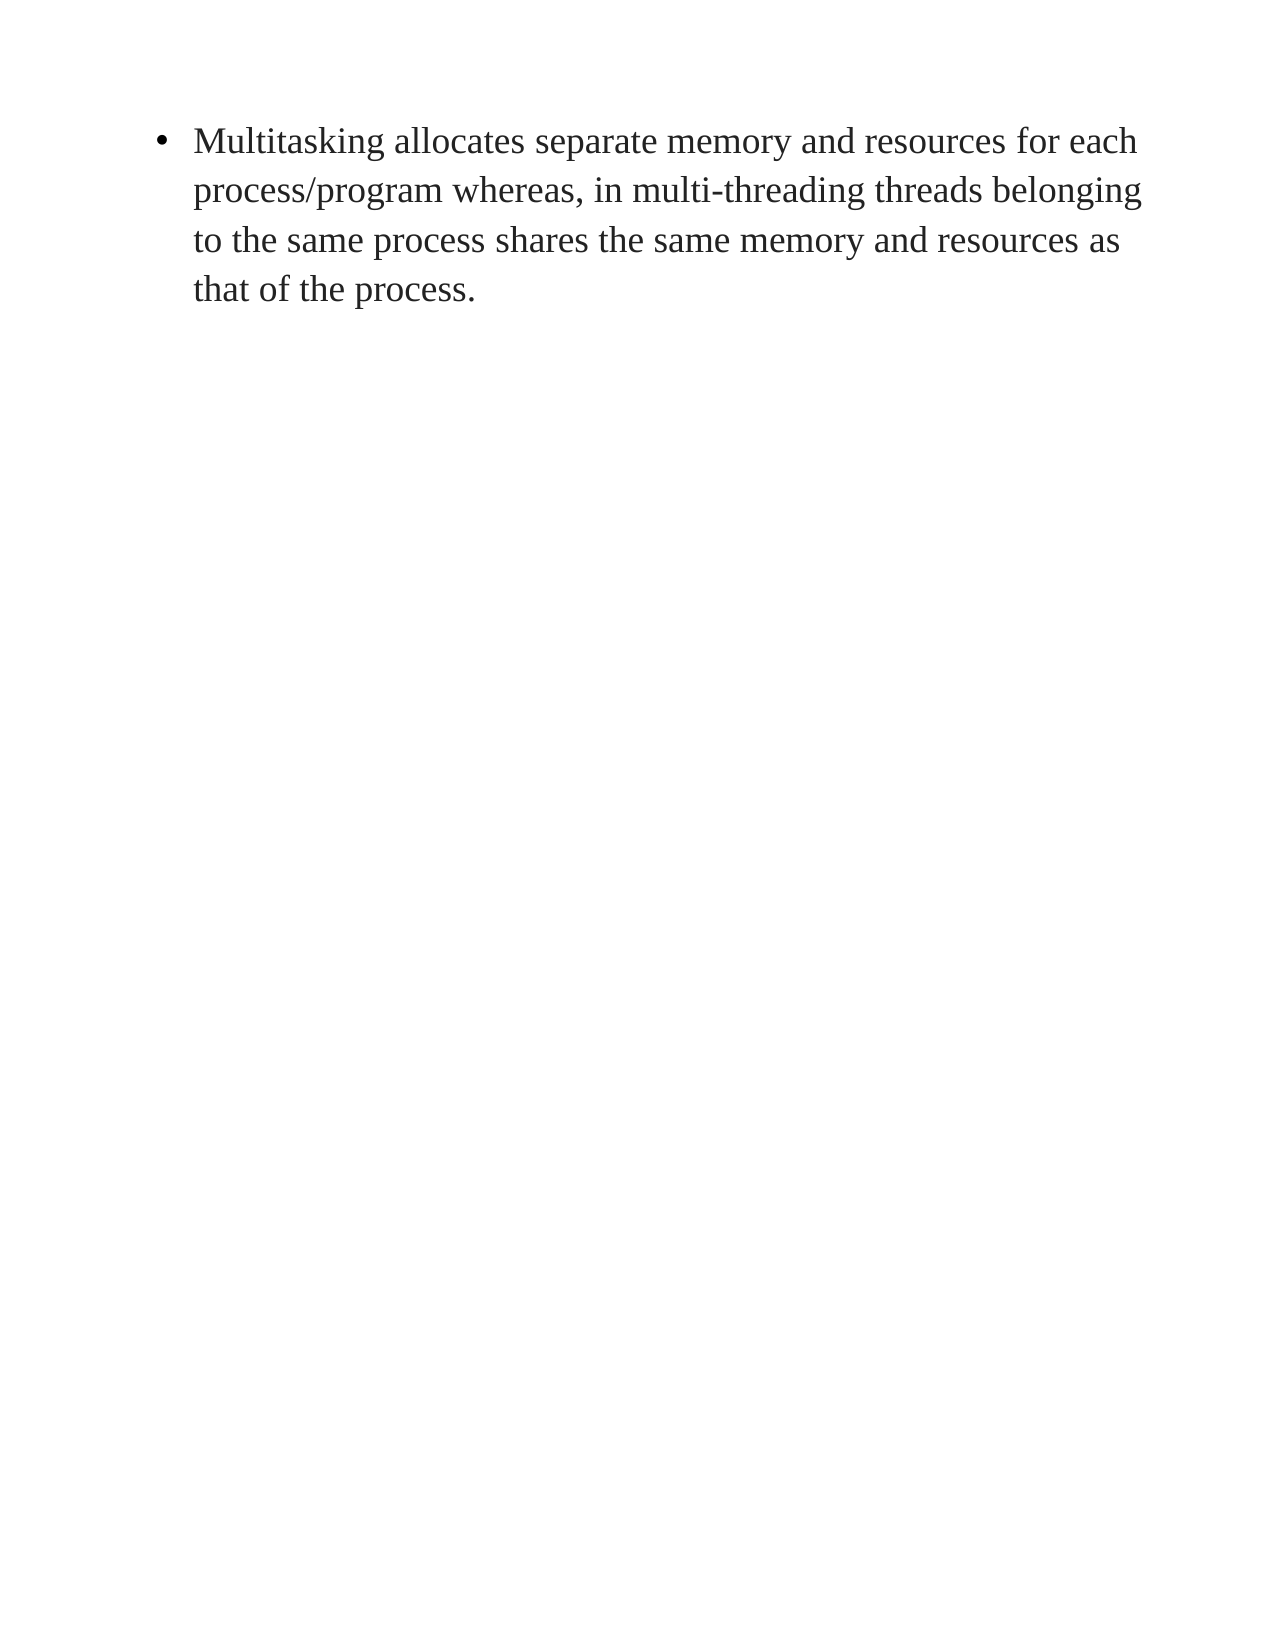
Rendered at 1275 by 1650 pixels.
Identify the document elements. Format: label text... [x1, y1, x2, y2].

list Multitasking allocates separate memory and resources for each process/program whereas, in multi-threading threads belonging to the same process shares the same memory and resources as that of the process. [156, 118, 1157, 310]
